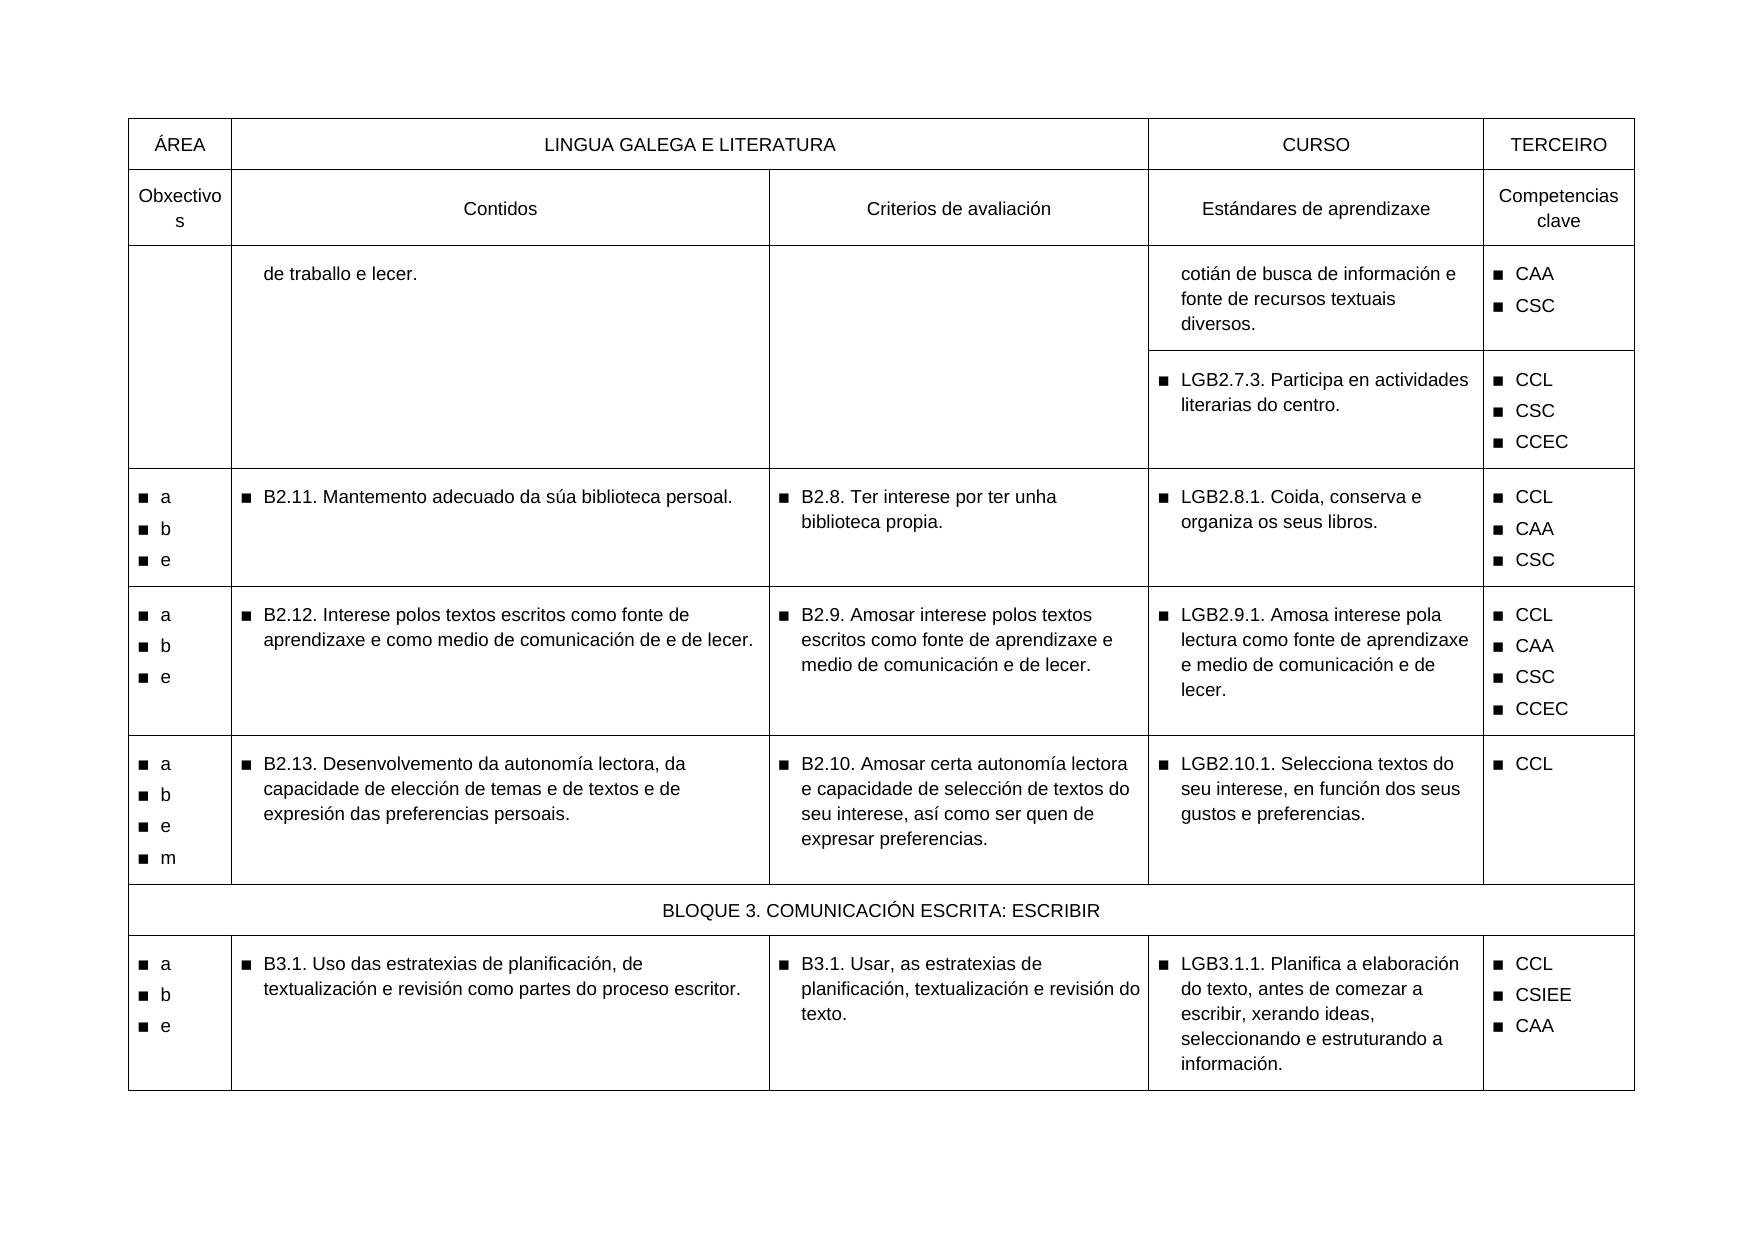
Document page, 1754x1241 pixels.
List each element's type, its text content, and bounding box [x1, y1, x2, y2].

table_cell [129, 246, 231, 468]
table_cell LGB3.1.1. Planifica a elaboración do texto, antes de comezar a escribir, xerando ideas, seleccionando e estruturando a información. [1149, 936, 1483, 1090]
table_cell CCL [1484, 736, 1634, 884]
table_cell de traballo e lecer. [232, 246, 769, 468]
table_cell CCL CSIEE CAA [1484, 936, 1634, 1090]
table_cell Competencias clave [1484, 170, 1634, 245]
table_header TERCEIRO [1484, 119, 1634, 169]
table_cell B2.8. Ter interese por ter unha biblioteca propia. [770, 469, 1148, 586]
table_cell CCL CAA CSC CCEC [1484, 587, 1634, 735]
table_cell Contidos [232, 170, 769, 245]
table_header ÁREA [129, 119, 231, 169]
table_cell CCL CAA CSC [1484, 469, 1634, 586]
table_cell LGB2.7.3. Participa en actividades literarias do centro. [1149, 351, 1483, 468]
table_cell B2.12. Interese polos textos escritos como fonte de aprendizaxe e como medio de comunicación de e de lecer. [232, 587, 769, 735]
table_cell LGB2.8.1. Coida, conserva e organiza os seus libros. [1149, 469, 1483, 586]
table_header LINGUA GALEGA E LITERATURA [232, 119, 1148, 169]
table_cell Obxectivos [129, 170, 231, 245]
table_cell a b e [129, 469, 231, 586]
table_cell CCL CAA CSC [1484, 246, 1634, 350]
table_cell B2.13. Desenvolvemento da autonomía lectora, da capacidade de elección de temas e de textos e de expresión das preferencias persoais. [232, 736, 769, 884]
table_cell a b e [129, 936, 231, 1090]
table_cell B3.1. Usar, as estratexias de planificación, textualización e revisión do texto. [770, 936, 1148, 1090]
table_cell LGB2.9.1. Amosa interese pola lectura como fonte de aprendizaxe e medio de comunicación e de lecer. [1149, 587, 1483, 735]
table_cell B2.9. Amosar interese polos textos escritos como fonte de aprendizaxe e medio de comunicación e de lecer. [770, 587, 1148, 735]
table_cell BLOQUE 3. COMUNICACIÓN ESCRITA: ESCRIBIR [129, 885, 1634, 935]
table_cell cotián de busca de información e fonte de recursos textuais diversos. [1149, 246, 1483, 350]
table_header CURSO [1149, 119, 1483, 169]
table_cell B3.1. Uso das estratexias de planificación, de textualización e revisión como partes do proceso escritor. [232, 936, 769, 1090]
table_cell Criterios de avaliación [770, 170, 1148, 245]
table_cell B2.10. Amosar certa autonomía lectora e capacidade de selección de textos do seu interese, así como ser quen de expresar preferencias. [770, 736, 1148, 884]
table_cell CCL CSC CCEC [1484, 351, 1634, 468]
table_cell Estándares de aprendizaxe [1149, 170, 1483, 245]
table_cell a b e [129, 587, 231, 735]
table_cell [770, 246, 1148, 468]
table_cell LGB2.10.1. Selecciona textos do seu interese, en función dos seus gustos e preferencias. [1149, 736, 1483, 884]
table_cell a b e m [129, 736, 231, 884]
table_cell B2.11. Mantemento adecuado da súa biblioteca persoal. [232, 469, 769, 586]
